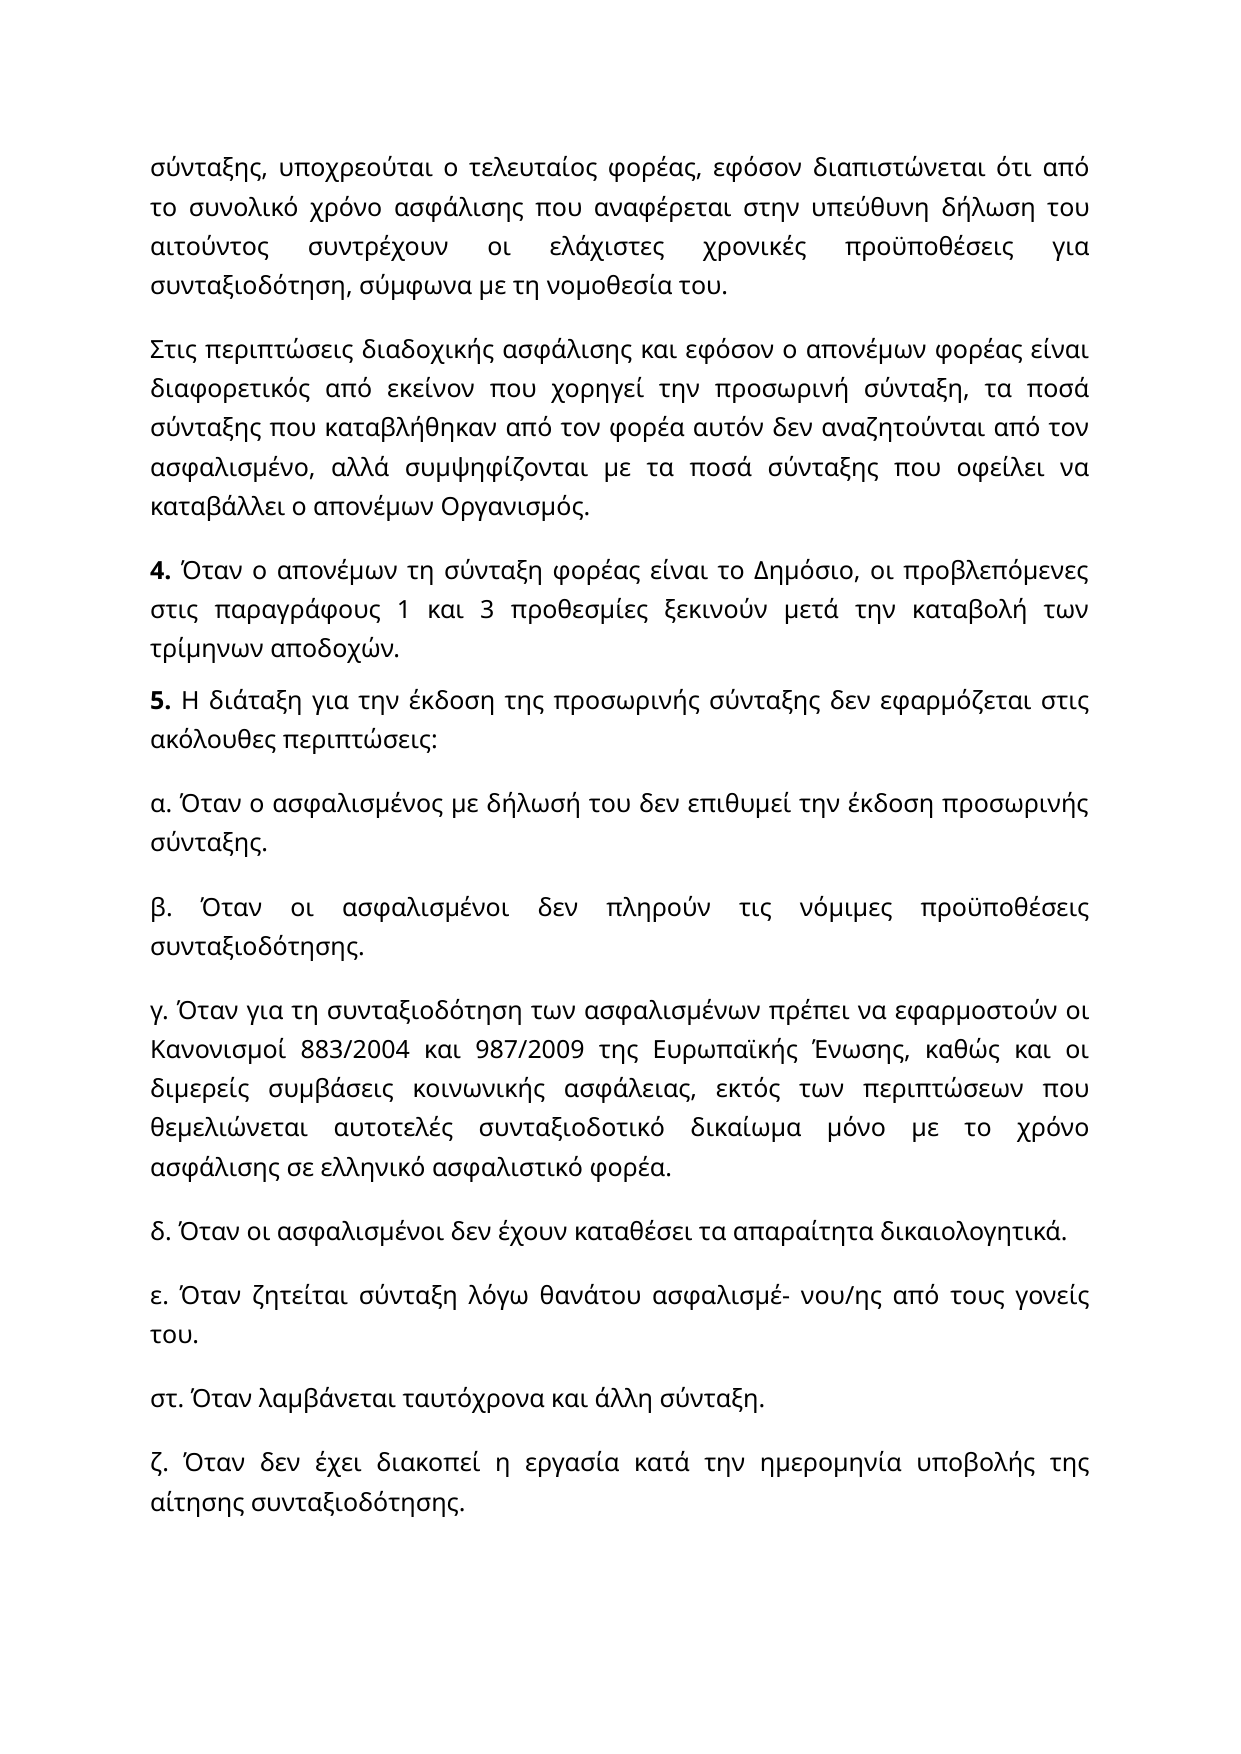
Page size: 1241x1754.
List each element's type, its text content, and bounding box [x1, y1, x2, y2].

text β. Όταν οι ασφαλισμένοι δεν πληρούν τις νόμιμες προϋποθέσεις συνταξιοδότησης. [150, 889, 1090, 962]
text σύνταξης, υποχρεούται ο τελευταίος φορέας, εφόσον διαπιστώνεται ότι από το συνολικό χρόνο ασφάλισης που αναφέρεται στην υπεύθυνη δήλωση του αιτούντος συντρέχουν οι ελάχιστες χρονικές προϋποθέσεις για συνταξιοδότηση, σύμφωνα με τη νομοθεσία του. [150, 150, 1090, 302]
text ε. Όταν ζητείται σύνταξη λόγω θανάτου ασφαλισμέ- νου/ης από τους γονείς του. [150, 1277, 1090, 1351]
text α. Όταν ο ασφαλισμένος με δήλωσή του δεν επιθυμεί την έκδοση προσωρινής σύνταξης. [150, 786, 1090, 859]
text 5. Η διάταξη για την έκδοση της προσωρινής σύνταξης δεν εφαρμόζεται στις ακόλουθες περιπτώσεις: [150, 682, 1090, 756]
text δ. Όταν οι ασφαλισμένοι δεν έχουν καταθέσει τα απαραίτητα δικαιολογητικά. [150, 1213, 1090, 1247]
text Στις περιπτώσεις διαδοχικής ασφάλισης και εφόσον ο απονέμων φορέας είναι διαφορετικός από εκείνον που χορηγεί την προσωρινή σύνταξη, τα ποσά σύνταξης που καταβλήθηκαν από τον φορέα αυτόν δεν αναζητούνται από τον ασφαλισμένο, αλλά συμψηφίζονται με τα ποσά σύνταξης που οφείλει να καταβάλλει ο απονέμων Οργανισμός. [150, 332, 1090, 522]
text γ. Όταν για τη συνταξιοδότηση των ασφαλισμένων πρέπει να εφαρμοστούν οι Κανονισμοί 883/2004 και 987/2009 της Ευρωπαϊκής Ένωσης, καθώς και οι διμερείς συμβάσεις κοινωνικής ασφάλειας, εκτός των περιπτώσεων που θεμελιώνεται αυτοτελές συνταξιοδοτικό δικαίωμα μόνο με το χρόνο ασφάλισης σε ελληνικό ασφαλιστικό φορέα. [150, 992, 1090, 1183]
text στ. Όταν λαμβάνεται ταυτόχρονα και άλλη σύνταξη. [150, 1381, 1090, 1415]
text ζ. Όταν δεν έχει διακοπεί η εργασία κατά την ημερομηνία υποβολής της αίτησης συνταξιοδότησης. [150, 1445, 1090, 1518]
text 4. Όταν ο απονέμων τη σύνταξη φορέας είναι το Δημόσιο, οι προβλεπόμενες στις παραγράφους 1 και 3 προθεσμίες ξεκινούν μετά την καταβολή των τρίμηνων αποδοχών. [150, 552, 1090, 665]
